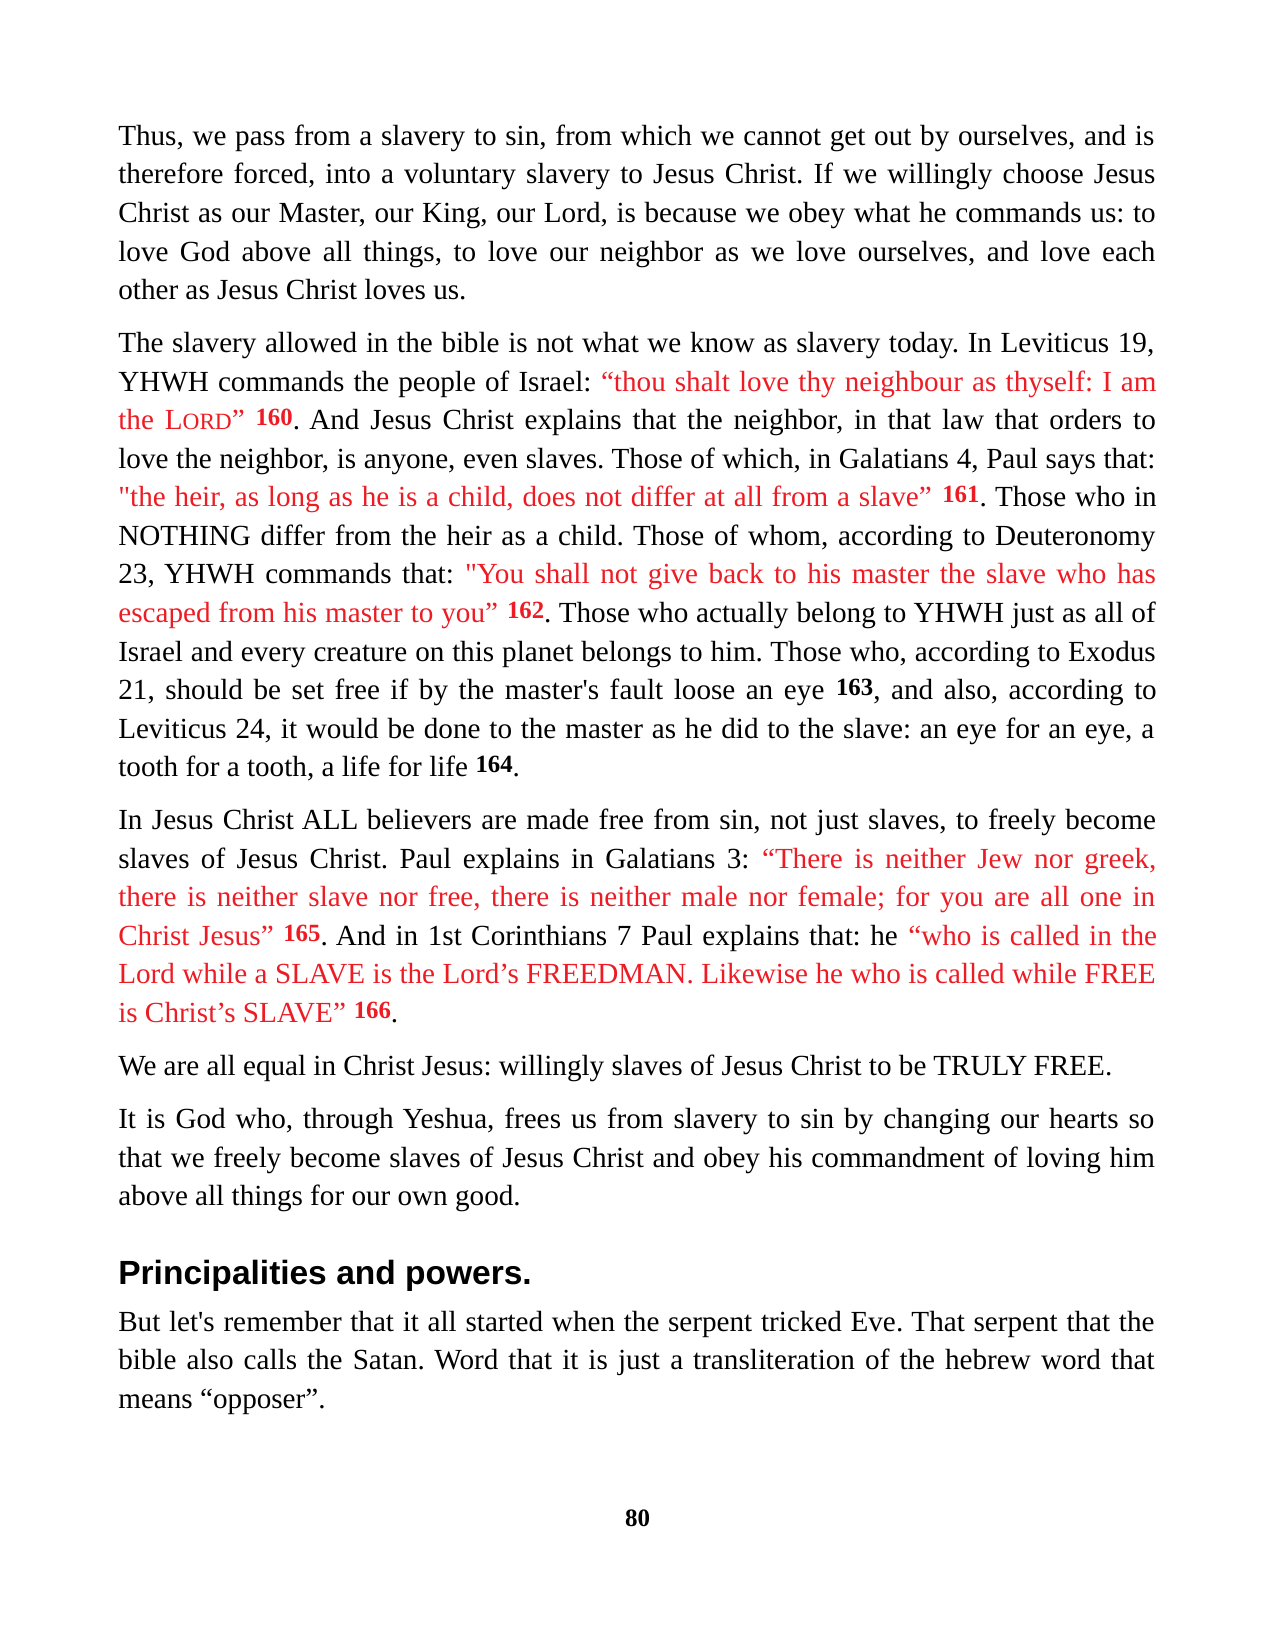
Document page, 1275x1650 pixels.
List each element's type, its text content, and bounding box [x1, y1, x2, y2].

text The slavery allowed in the bible is not what we know as slavery today. In Leviticus 19, YHWH commands the people of Israel: “thou shalt love thy neighbour as thyself: I am the Lord” . And Jesus Christ explains that the neighbor, in that law that orders to love the neighbor, is anyone, even slaves. Those of which, in Galatians 4, Paul says that: "the heir, as long as he is a child, does not differ at all from a slave” . Those who in NOTHING differ from the heir as a child. Those of whom, according to Deuteronomy 23, YHWH commands that: "You shall not give back to his master the slave who has escaped from his master to you” . Those who actually belong to YHWH just as all of Israel and every creature on this planet belongs to him. Those who, according to Exodus 21, should be set free if by the master's fault loose an eye , and also, according to Leviticus 24, it would be done to the master as he did to the slave: an eye for an eye, a tooth for a tooth, a life for life . [118, 325, 1157, 783]
text Thus, we pass from a slavery to sin, from which we cannot get out by ourselves, and is therefore forced, into a voluntary slavery to Jesus Christ. If we willingly choose Jesus Christ as our Master, our King, our Lord, is because we obey what he commands us: to love God above all things, to love our neighbor as we love ourselves, and love each other as Jesus Christ loves us. [118, 118, 1157, 306]
text But let's remember that it all started when the serpent tricked Eve. That serpent that the bible also calls the Satan. Word that it is just a transliteration of the hebrew word that means “opposer”. [118, 1304, 1157, 1414]
text It is God who, through Yeshua, frees us from slavery to sin by changing our hearts so that we freely become slaves of Jesus Christ and obey his commandment of loving him above all things for our own good. [118, 1101, 1157, 1212]
subtitle Principalities and powers. [118, 1252, 1157, 1291]
text In Jesus Christ ALL believers are made free from sin, not just slaves, to freely become slaves of Jesus Christ. Paul explains in Galatians 3: “There is neither Jew nor greek, there is neither slave nor free, there is neither male nor female; for you are all one in Christ Jesus” . And in 1st Corinthians 7 Paul explains that: he “who is called in the Lord while a SLAVE is the Lord’s FREEDMAN. Likewise he who is called while FREE is Christ’s SLAVE” . [118, 802, 1157, 1029]
text We are all equal in Christ Jesus: willingly slaves of Jesus Christ to be TRULY FREE. [118, 1048, 1157, 1082]
